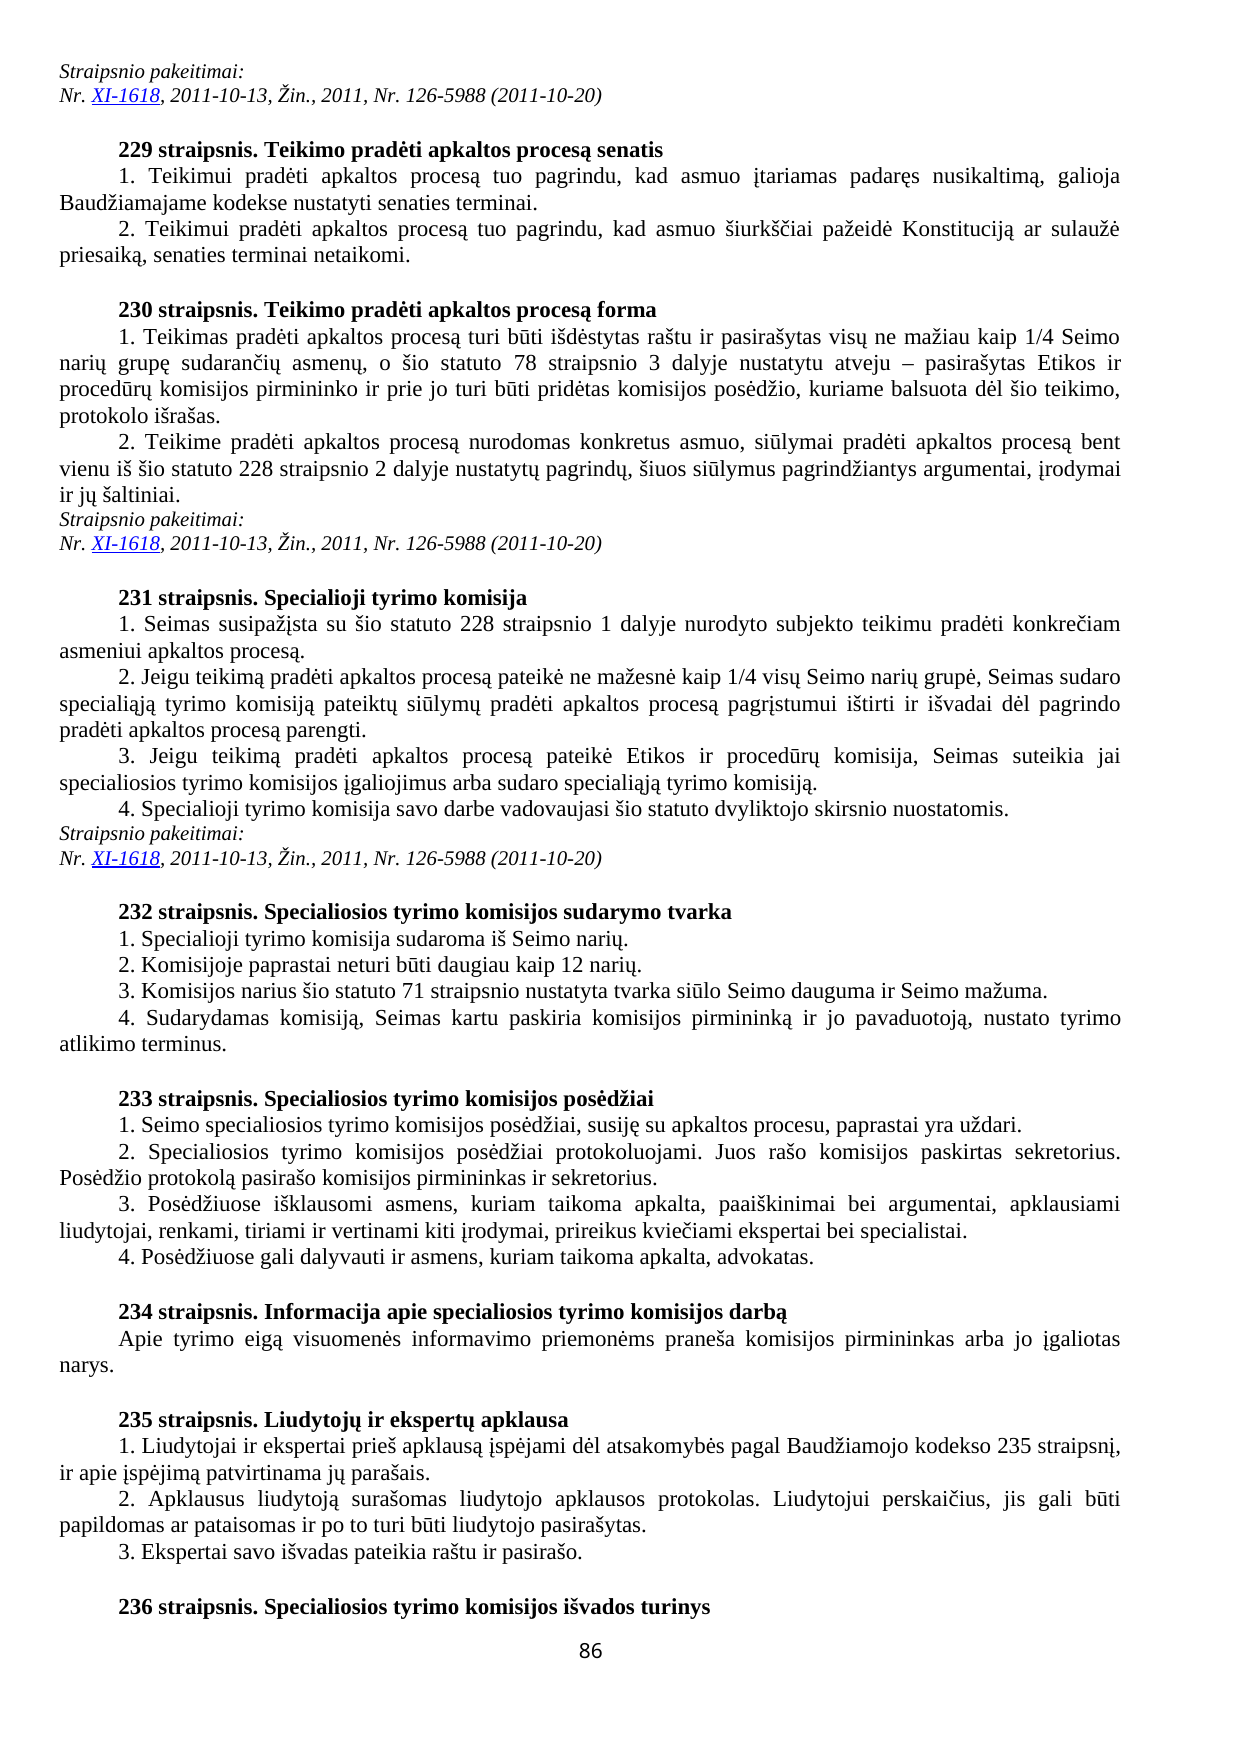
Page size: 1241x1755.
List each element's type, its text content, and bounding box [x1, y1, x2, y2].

text 4. Sudarydamas komisiją, Seimas kartu paskiria komisijos pirmininką ir jo pavaduotoją, nustato tyrimo atlikimo terminus. [59, 1004, 1122, 1056]
text 230 straipsnis. Teikimo pradėti apkaltos procesą forma [59, 296, 1122, 323]
text 234 straipsnis. Informacija apie specialiosios tyrimo komisijos darbą [59, 1298, 1122, 1325]
text 1. Specialioji tyrimo komisija sudaroma iš Seimo narių. [59, 924, 1122, 951]
text 3. Ekspertai savo išvadas pateikia raštu ir pasirašo. [59, 1538, 1122, 1564]
text 1. Teikimas pradėti apkaltos procesą turi būti išdėstytas raštu ir pasirašytas visų ne mažiau kaip 1/4 Seimo narių grupę sudarančių asmenų, o šio statuto 78 straipsnio 3 dalyje nustatytu atveju – pasirašytas Etikos ir procedūrų komisijos pirmininko ir prie jo turi būti pridėtas komisijos posėdžio, kuriame balsuota dėl šio teikimo, protokolo išrašas. [59, 323, 1122, 428]
text 2. Jeigu teikimą pradėti apkaltos procesą pateikė ne mažesnė kaip 1/4 visų Seimo narių grupė, Seimas sudaro specialiąją tyrimo komisiją pateiktų siūlymų pradėti apkaltos procesą pagrįstumui ištirti ir išvadai dėl pagrindo pradėti apkaltos procesą parengti. [59, 663, 1122, 742]
text 236 straipsnis. Specialiosios tyrimo komisijos išvados turinys [59, 1593, 1122, 1619]
text 1. Seimo specialiosios tyrimo komisijos posėdžiai, susiję su apkaltos procesu, paprastai yra uždari. [59, 1111, 1122, 1138]
text 2. Apklausus liudytoją surašomas liudytojo apklausos protokolas. Liudytojui perskaičius, jis gali būti papildomas ar pataisomas ir po to turi būti liudytojo pasirašytas. [59, 1485, 1122, 1538]
text 2. Teikime pradėti apkaltos procesą nurodomas konkretus asmuo, siūlymai pradėti apkaltos procesą bent vienu iš šio statuto 228 straipsnio 2 dalyje nustatytų pagrindų, šiuos siūlymus pagrindžiantys argumentai, įrodymai ir jų šaltiniai. [59, 428, 1122, 507]
text 229 straipsnis. Teikimo pradėti apkaltos procesą senatis [59, 136, 1122, 162]
text 2. Specialiosios tyrimo komisijos posėdžiai protokoluojami. Juos rašo komisijos paskirtas sekretorius. Posėdžio protokolą pasirašo komisijos pirmininkas ir sekretorius. [59, 1138, 1122, 1191]
text 231 straipsnis. Specialioji tyrimo komisija [59, 584, 1122, 611]
text Nr. XI-1618, 2011-10-13, Žin., 2011, Nr. 126-5988 (2011-10-20) [59, 83, 1122, 107]
text 4. Posėdžiuose gali dalyvauti ir asmens, kuriam taikoma apkalta, advokatas. [59, 1243, 1122, 1269]
text 1. Liudytojai ir ekspertai prieš apklausą įspėjami dėl atsakomybės pagal Baudžiamojo kodekso 235 straipsnį, ir apie įspėjimą patvirtinama jų parašais. [59, 1432, 1122, 1485]
text 2. Teikimui pradėti apkaltos procesą tuo pagrindu, kad asmuo šiurkščiai pažeidė Konstituciją ar sulaužė priesaiką, senaties terminai netaikomi. [59, 215, 1122, 268]
text 232 straipsnis. Specialiosios tyrimo komisijos sudarymo tvarka [59, 898, 1122, 924]
text Straipsnio pakeitimai: [59, 59, 1122, 83]
text 235 straipsnis. Liudytojų ir ekspertų apklausa [59, 1406, 1122, 1432]
text 2. Komisijoje paprastai neturi būti daugiau kaip 12 narių. [59, 951, 1122, 977]
text 1. Teikimui pradėti apkaltos procesą tuo pagrindu, kad asmuo įtariamas padaręs nusikaltimą, galioja Baudžiamajame kodekse nustatyti senaties terminai. [59, 162, 1122, 215]
text Straipsnio pakeitimai: [59, 507, 1122, 531]
text 3. Jeigu teikimą pradėti apkaltos procesą pateikė Etikos ir procedūrų komisija, Seimas suteikia jai specialiosios tyrimo komisijos įgaliojimus arba sudaro specialiąją tyrimo komisiją. [59, 742, 1122, 795]
text Apie tyrimo eigą visuomenės informavimo priemonėms praneša komisijos pirmininkas arba jo įgaliotas narys. [59, 1325, 1122, 1377]
text 1. Seimas susipažįsta su šio statuto 228 straipsnio 1 dalyje nurodyto subjekto teikimu pradėti konkrečiam asmeniui apkaltos procesą. [59, 611, 1122, 663]
text Nr. XI-1618, 2011-10-13, Žin., 2011, Nr. 126-5988 (2011-10-20) [59, 531, 1122, 555]
text Straipsnio pakeitimai: [59, 821, 1122, 845]
text 3. Posėdžiuose išklausomi asmens, kuriam taikoma apkalta, paaiškinimai bei argumentai, apklausiami liudytojai, renkami, tiriami ir vertinami kiti įrodymai, prireikus kviečiami ekspertai bei specialistai. [59, 1191, 1122, 1243]
text 3. Komisijos narius šio statuto 71 straipsnio nustatyta tvarka siūlo Seimo dauguma ir Seimo mažuma. [59, 977, 1122, 1004]
text 4. Specialioji tyrimo komisija savo darbe vadovaujasi šio statuto dvyliktojo skirsnio nuostatomis. [59, 795, 1122, 821]
text Nr. XI-1618, 2011-10-13, Žin., 2011, Nr. 126-5988 (2011-10-20) [59, 845, 1122, 869]
text 233 straipsnis. Specialiosios tyrimo komisijos posėdžiai [59, 1085, 1122, 1111]
